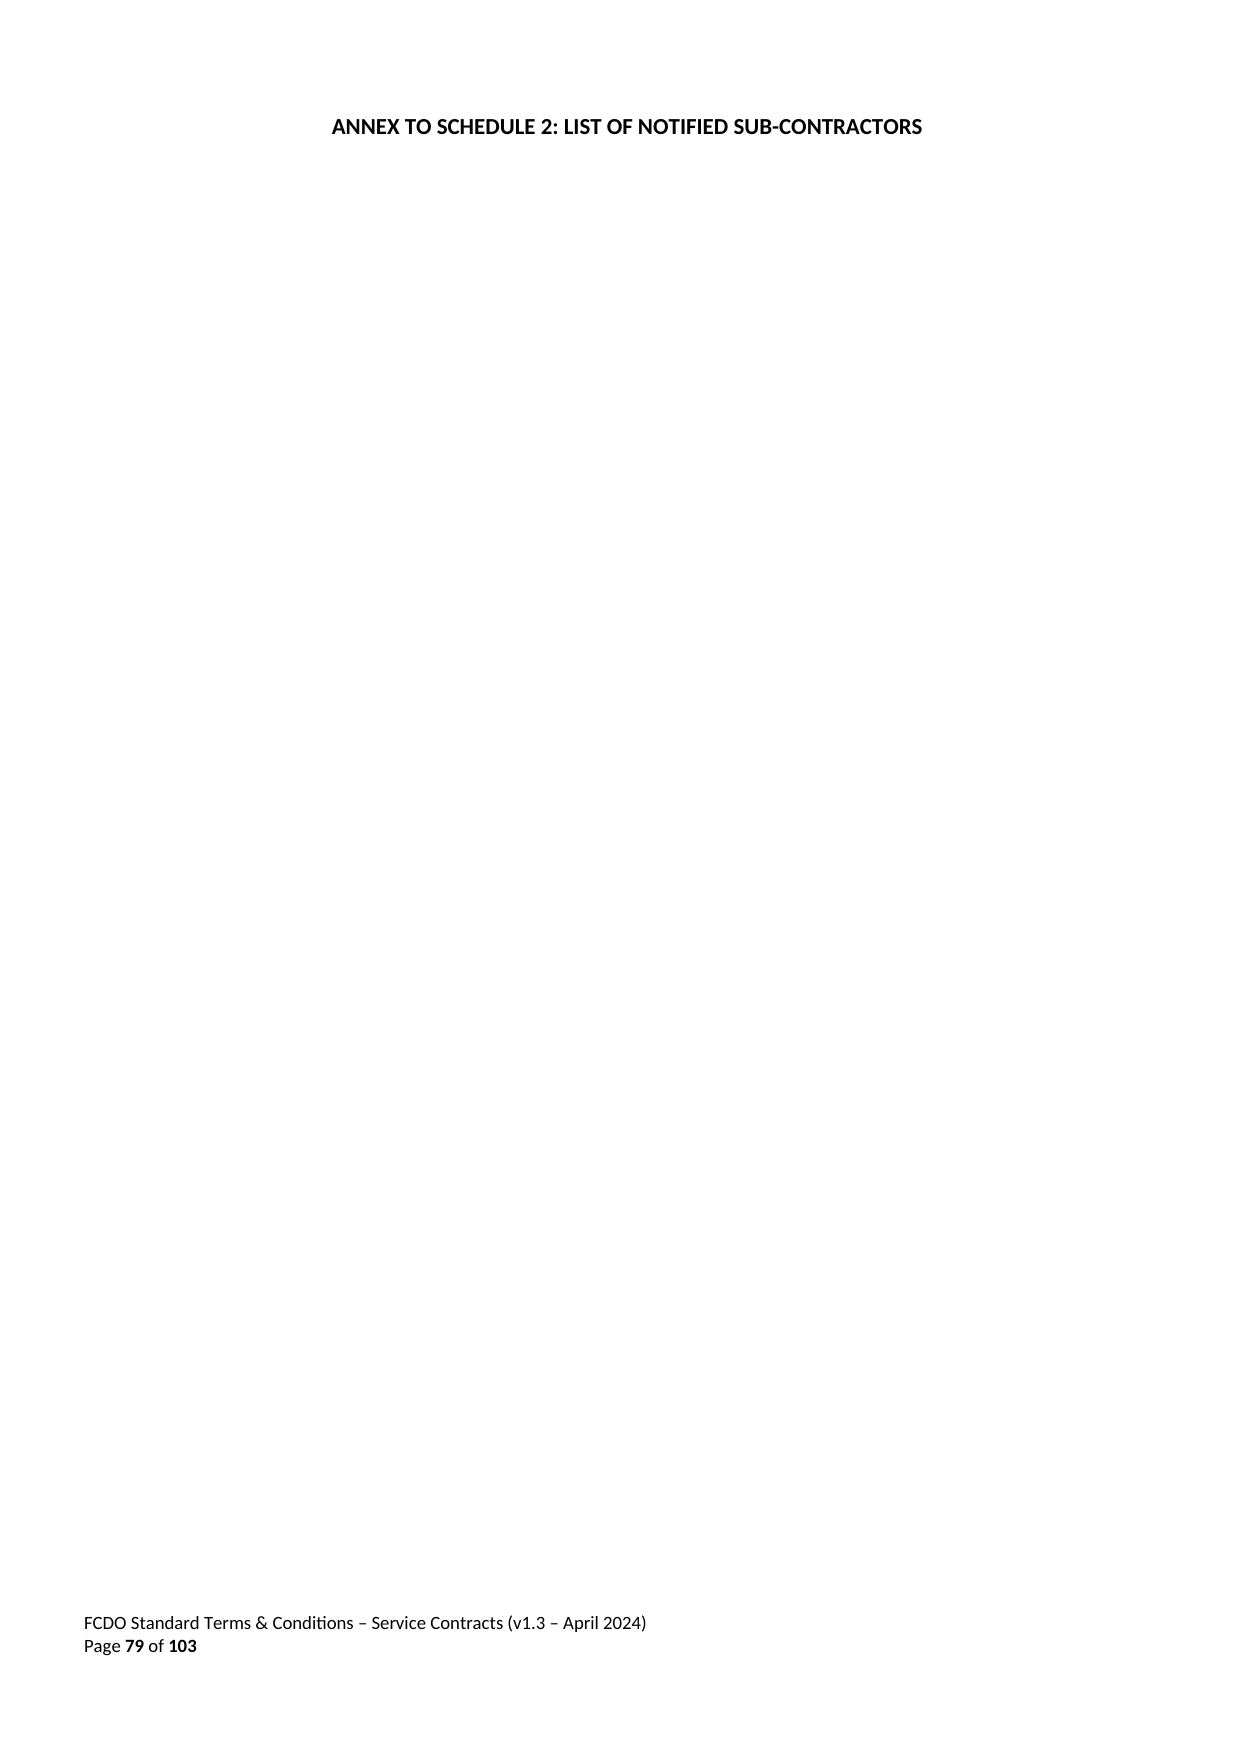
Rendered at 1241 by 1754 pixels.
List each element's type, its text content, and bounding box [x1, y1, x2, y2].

subtitle ANNEX to Schedule 2: LIST OF NOTIFIED SUB-CONTRACTORS [84, 112, 1166, 141]
